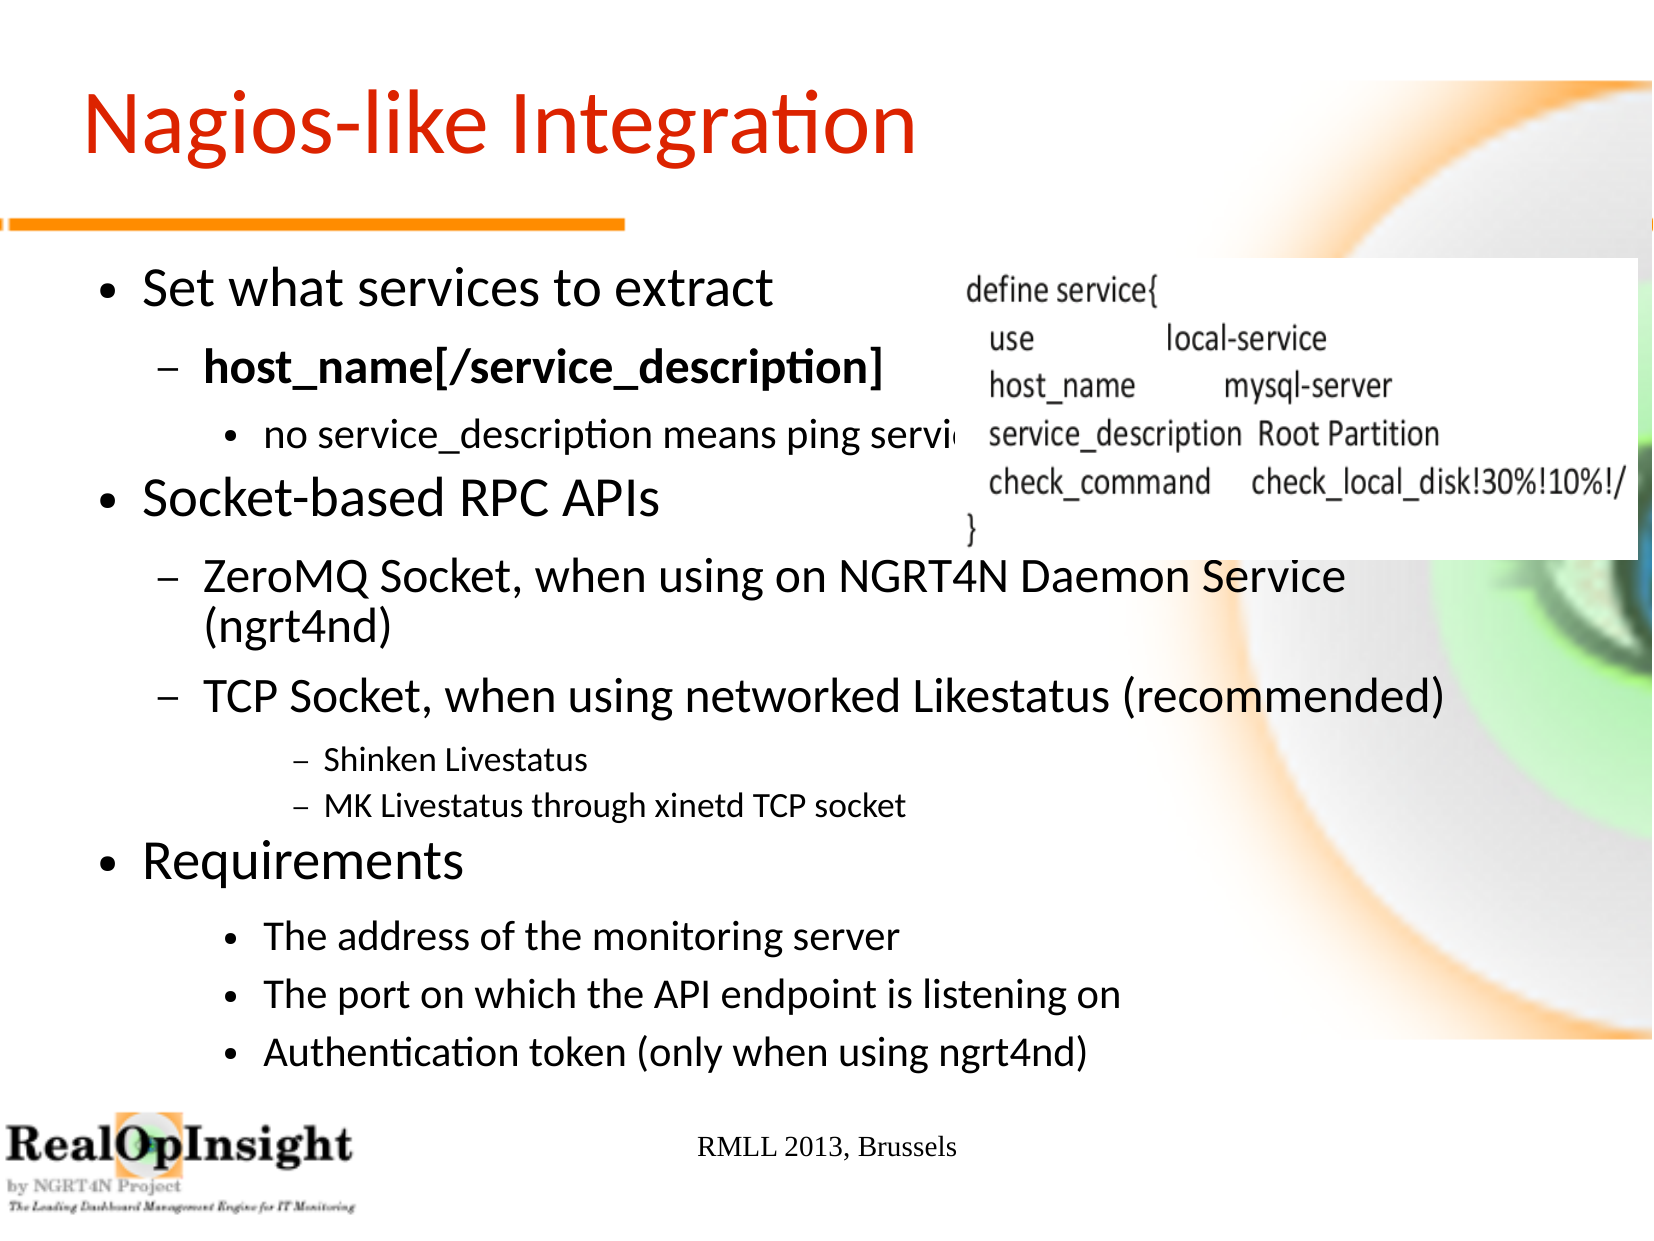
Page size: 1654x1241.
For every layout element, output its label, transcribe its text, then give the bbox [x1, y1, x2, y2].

picture [0, 0, 1654, 1241]
list Set what services to extract host_name[/service_description] no service_description means ping service Socket-based RPC APIs ZeroMQ Socket, when using on NGRT4N Daemon Service (ngrt4nd) TCP Socket, when using networked Likestatus (recommended) Shinken Livestatus MK Livestatus through xinetd TCP socket Requirements The address of the monitoring server The port on which the API endpoint is listening on Authentication token (only when using ngrt4nd) [82, 264, 1538, 1079]
title Nagios-like Integration [82, 49, 1547, 213]
